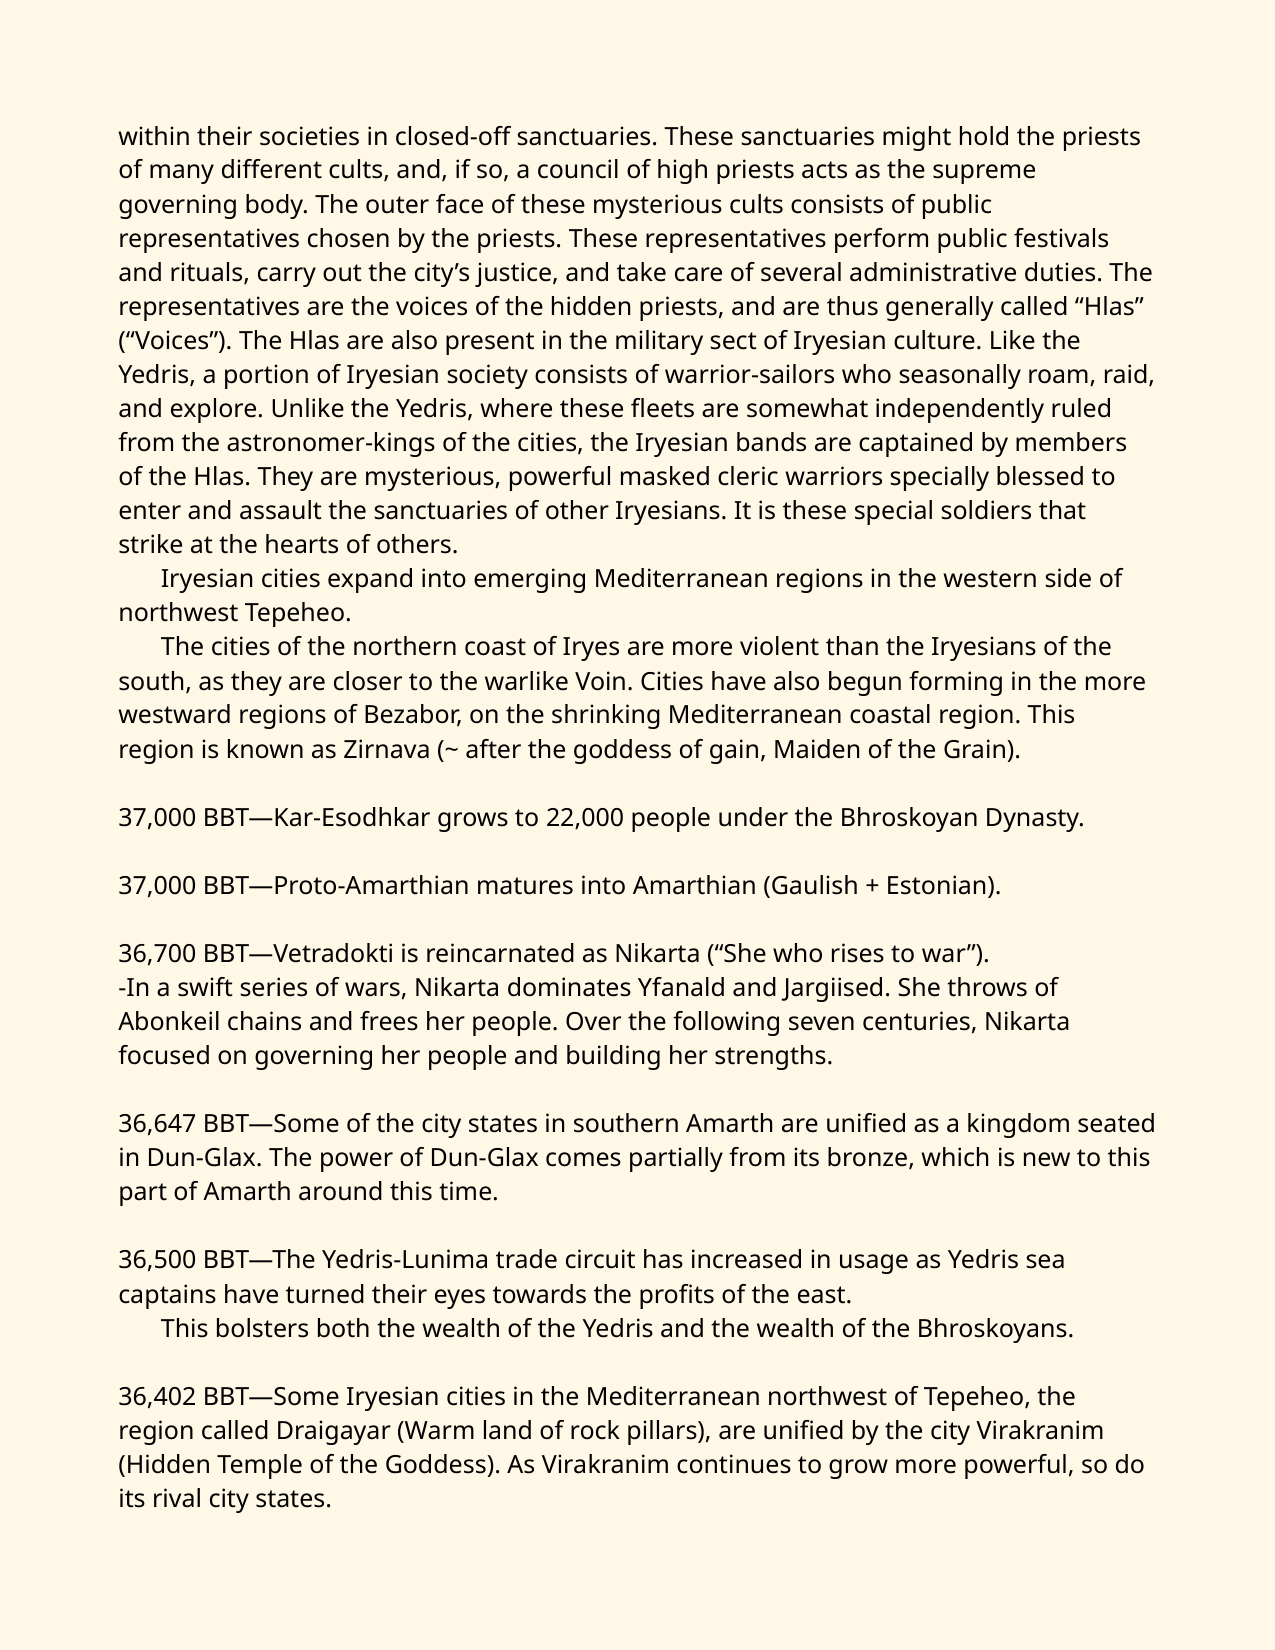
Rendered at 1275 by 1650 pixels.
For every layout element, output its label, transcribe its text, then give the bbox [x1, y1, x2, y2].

text 36,647 BBT—Some of the city states in southern Amarth are unified as a kingdom seated in Dun-Glax. The power of Dun-Glax comes partially from its bronze, which is new to this part of Amarth around this time. [118, 1106, 1157, 1208]
text within their societies in closed-off sanctuaries. These sanctuaries might hold the priests of many different cults, and, if so, a council of high priests acts as the supreme governing body. The outer face of these mysterious cults consists of public representatives chosen by the priests. These representatives perform public festivals and rituals, carry out the city’s justice, and take care of several administrative duties. The representatives are the voices of the hidden priests, and are thus generally called “Hlas” (“Voices”). The Hlas are also present in the military sect of Iryesian culture. Like the Yedris, a portion of Iryesian society consists of warrior-sailors who seasonally roam, raid, and explore. Unlike the Yedris, where these fleets are somewhat independently ruled from the astronomer-kings of the cities, the Iryesian bands are captained by members of the Hlas. They are mysterious, powerful masked cleric warriors specially blessed to enter and assault the sanctuaries of other Iryesians. It is these special soldiers that strike at the hearts of others. [118, 118, 1157, 561]
text 36,700 BBT—Vetradokti is reincarnated as Nikarta (“She who rises to war”). [118, 936, 1157, 970]
text Iryesian cities expand into emerging Mediterranean regions in the western side of northwest Tepeheo. [118, 561, 1157, 629]
text -In a swift series of wars, Nikarta dominates Yfanald and Jargiised. She throws of Abonkeil chains and frees her people. Over the following seven centuries, Nikarta focused on governing her people and building her strengths. [118, 970, 1157, 1072]
text This bolsters both the wealth of the Yedris and the wealth of the Bhroskoyans. [118, 1310, 1157, 1344]
text 36,402 BBT—Some Iryesian cities in the Mediterranean northwest of Tepeheo, the region called Draigayar (Warm land of rock pillars), are unified by the city Virakranim (Hidden Temple of the Goddess). As Virakranim continues to grow more powerful, so do its rival city states. [118, 1378, 1157, 1515]
text The cities of the northern coast of Iryes are more violent than the Iryesians of the south, as they are closer to the warlike Voin. Cities have also begun forming in the more westward regions of Bezabor, on the shrinking Mediterranean coastal region. This region is known as Zirnava (~ after the goddess of gain, Maiden of the Grain). [118, 629, 1157, 765]
text 37,000 BBT—Proto-Amarthian matures into Amarthian (Gaulish + Estonian). [118, 867, 1157, 902]
text 37,000 BBT—Kar-Esodhkar grows to 22,000 people under the Bhroskoyan Dynasty. [118, 799, 1157, 833]
text 36,500 BBT—The Yedris-Lunima trade circuit has increased in usage as Yedris sea captains have turned their eyes towards the profits of the east. [118, 1242, 1157, 1310]
